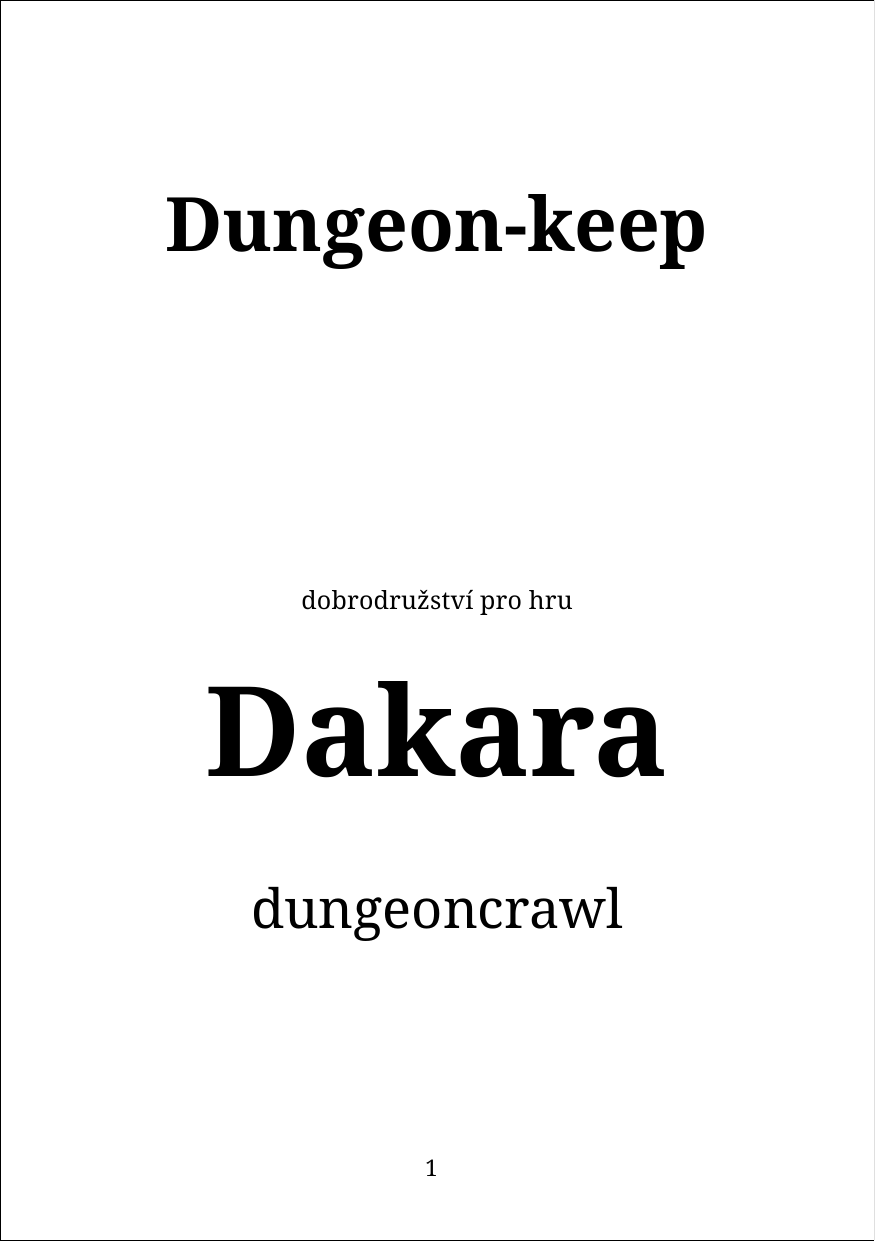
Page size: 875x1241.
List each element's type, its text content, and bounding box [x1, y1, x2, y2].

text Dakara [118, 643, 756, 813]
text Dungeon-keep [118, 171, 756, 274]
text dobrodružství pro hru [118, 583, 756, 617]
text dungeoncrawl [118, 870, 756, 944]
